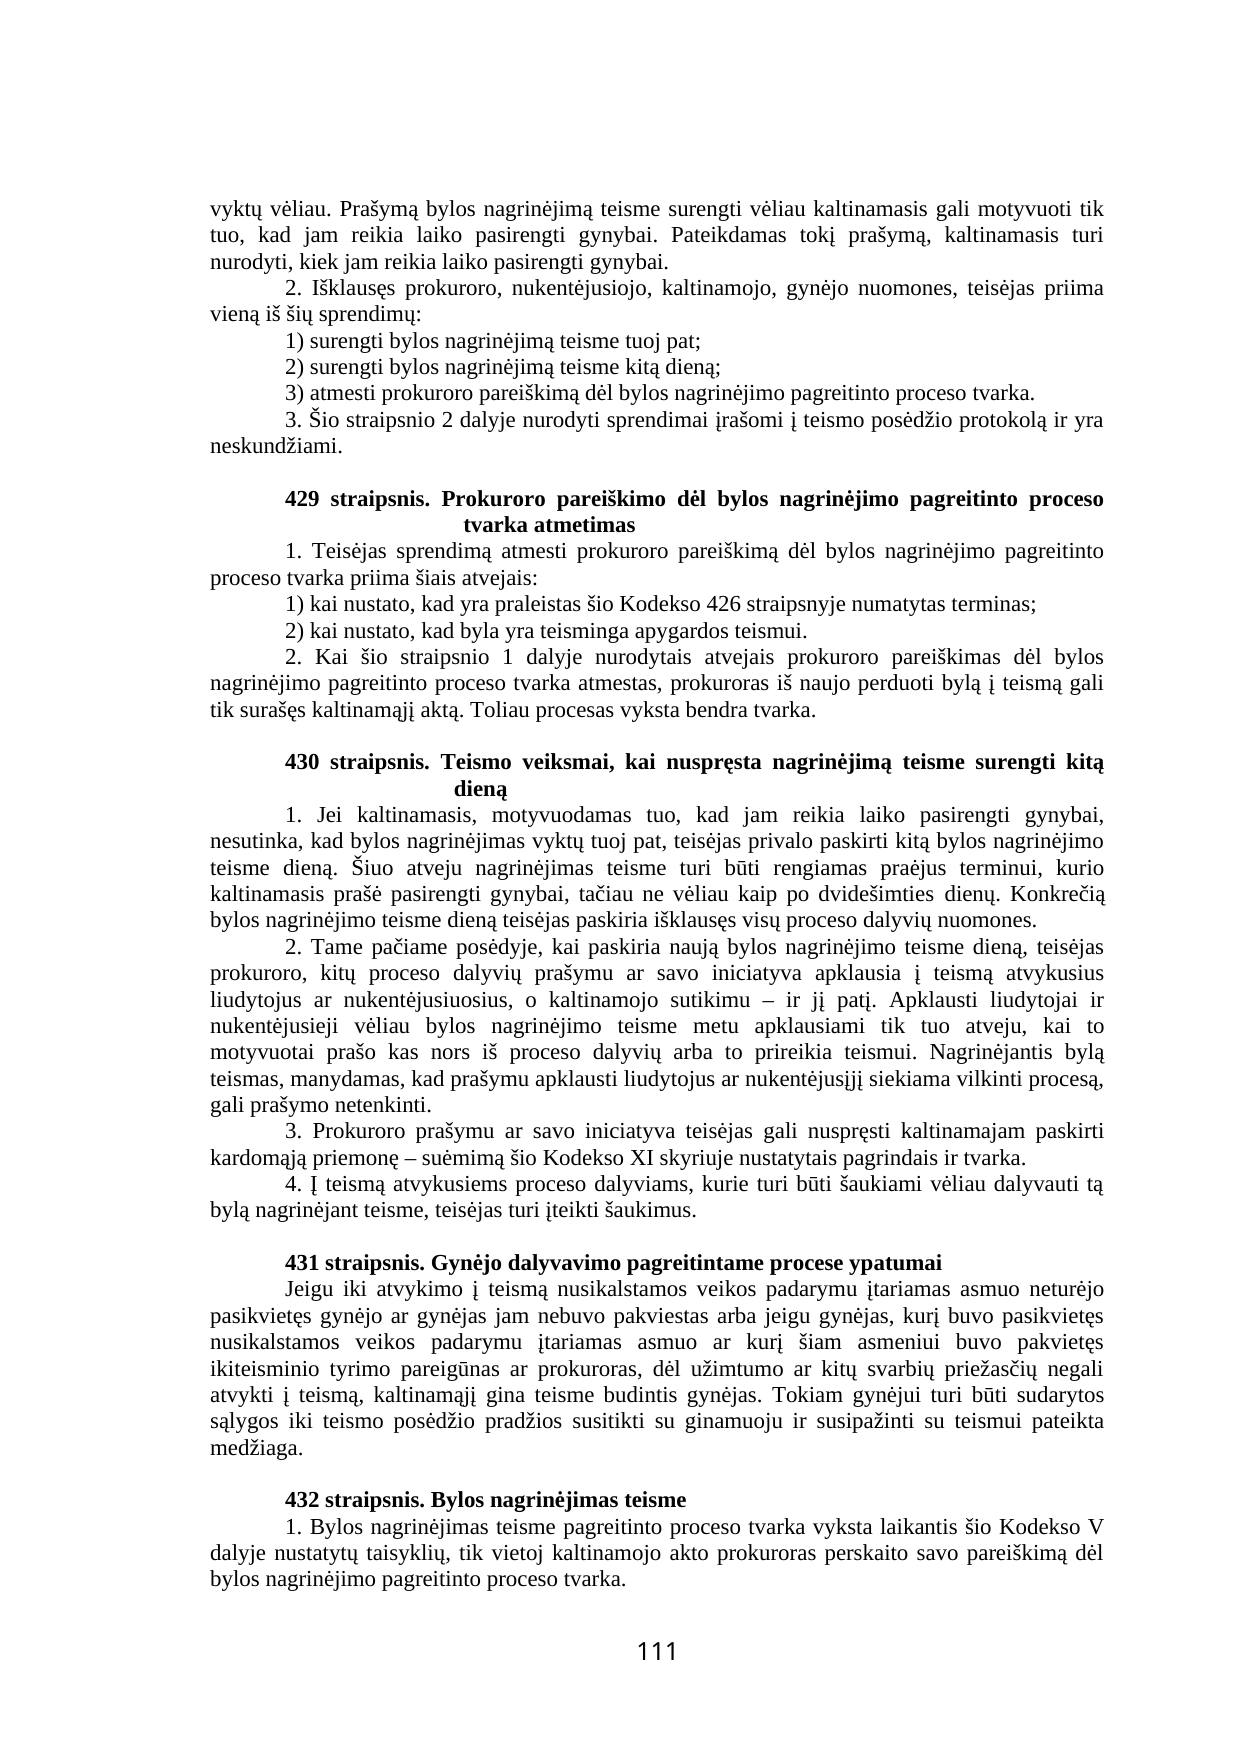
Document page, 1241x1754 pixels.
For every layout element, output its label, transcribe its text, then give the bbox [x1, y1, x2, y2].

text 1. Jei kaltinamasis, motyvuodamas tuo, kad jam reikia laiko pasirengti gynybai, nesutinka, kad bylos nagrinėjimas vyktų tuoj pat, teisėjas privalo paskirti kitą bylos nagrinėjimo teisme dieną. Šiuo atveju nagrinėjimas teisme turi būti rengiamas praėjus terminui, kurio kaltinamasis prašė pasirengti gynybai, tačiau ne vėliau kaip po dvidešimties dienų. Konkrečią bylos nagrinėjimo teisme dieną teisėjas paskiria išklausęs visų proceso dalyvių nuomones. [210, 801, 1106, 933]
text 431 straipsnis. Gynėjo dalyvavimo pagreitintame procese ypatumai [210, 1249, 1106, 1276]
text 2) surengti bylos nagrinėjimą teisme kitą dieną; [210, 353, 1106, 379]
text 2) kai nustato, kad byla yra teisminga apygardos teismui. [210, 617, 1106, 643]
text 3) atmesti prokuroro pareiškimą dėl bylos nagrinėjimo pagreitinto proceso tvarka. [210, 379, 1106, 406]
text 1) surengti bylos nagrinėjimą teisme tuoj pat; [210, 327, 1106, 353]
text 432 straipsnis. Bylos nagrinėjimas teisme [210, 1486, 1106, 1513]
text 1. Bylos nagrinėjimas teisme pagreitinto proceso tvarka vyksta laikantis šio Kodekso V dalyje nustatytų taisyklių, tik vietoj kaltinamojo akto prokuroras perskaito savo pareiškimą dėl bylos nagrinėjimo pagreitinto proceso tvarka. [210, 1513, 1106, 1592]
text 430 straipsnis. Teismo veiksmai, kai nuspręsta nagrinėjimą teisme surengti kitą dieną [285, 748, 1106, 801]
text 1) kai nustato, kad yra praleistas šio Kodekso 426 straipsnyje numatytas terminas; [210, 590, 1106, 617]
text 2. Išklausęs prokuroro, nukentėjusiojo, kaltinamojo, gynėjo nuomones, teisėjas priima vieną iš šių sprendimų: [210, 274, 1106, 327]
text 429 straipsnis. Prokuroro pareiškimo dėl bylos nagrinėjimo pagreitinto proceso tvarka atmetimas [285, 485, 1106, 538]
text 3. Šio straipsnio 2 dalyje nurodyti sprendimai įrašomi į teismo posėdžio protokolą ir yra neskundžiami. [210, 406, 1106, 458]
text vyktų vėliau. Prašymą bylos nagrinėjimą teisme surengti vėliau kaltinamasis gali motyvuoti tik tuo, kad jam reikia laiko pasirengti gynybai. Pateikdamas tokį prašymą, kaltinamasis turi nurodyti, kiek jam reikia laiko pasirengti gynybai. [210, 195, 1106, 274]
text 2. Tame pačiame posėdyje, kai paskiria naują bylos nagrinėjimo teisme dieną, teisėjas prokuroro, kitų proceso dalyvių prašymu ar savo iniciatyva apklausia į teismą atvykusius liudytojus ar nukentėjusiuosius, o kaltinamojo sutikimu – ir jį patį. Apklausti liudytojai ir nukentėjusieji vėliau bylos nagrinėjimo teisme metu apklausiami tik tuo atveju, kai to motyvuotai prašo kas nors iš proceso dalyvių arba to prireikia teismui. Nagrinėjantis bylą teismas, manydamas, kad prašymu apklausti liudytojus ar nukentėjusįjį siekiama vilkinti procesą, gali prašymo netenkinti. [210, 933, 1106, 1117]
text 3. Prokuroro prašymu ar savo iniciatyva teisėjas gali nuspręsti kaltinamajam paskirti kardomąją priemonę – suėmimą šio Kodekso XI skyriuje nustatytais pagrindais ir tvarka. [210, 1117, 1106, 1170]
text Jeigu iki atvykimo į teismą nusikalstamos veikos padarymu įtariamas asmuo neturėjo pasikvietęs gynėjo ar gynėjas jam nebuvo pakviestas arba jeigu gynėjas, kurį buvo pasikvietęs nusikalstamos veikos padarymu įtariamas asmuo ar kurį šiam asmeniui buvo pakvietęs ikiteisminio tyrimo pareigūnas ar prokuroras, dėl užimtumo ar kitų svarbių priežasčių negali atvykti į teismą, kaltinamąjį gina teisme budintis gynėjas. Tokiam gynėjui turi būti sudarytos sąlygos iki teismo posėdžio pradžios susitikti su ginamuoju ir susipažinti su teismui pateikta medžiaga. [210, 1276, 1106, 1460]
text 1. Teisėjas sprendimą atmesti prokuroro pareiškimą dėl bylos nagrinėjimo pagreitinto proceso tvarka priima šiais atvejais: [210, 538, 1106, 590]
text 4. Į teismą atvykusiems proceso dalyviams, kurie turi būti šaukiami vėliau dalyvauti tą bylą nagrinėjant teisme, teisėjas turi įteikti šaukimus. [210, 1170, 1106, 1223]
text 2. Kai šio straipsnio 1 dalyje nurodytais atvejais prokuroro pareiškimas dėl bylos nagrinėjimo pagreitinto proceso tvarka atmestas, prokuroras iš naujo perduoti bylą į teismą gali tik surašęs kaltinamąjį aktą. Toliau procesas vyksta bendra tvarka. [210, 643, 1106, 722]
